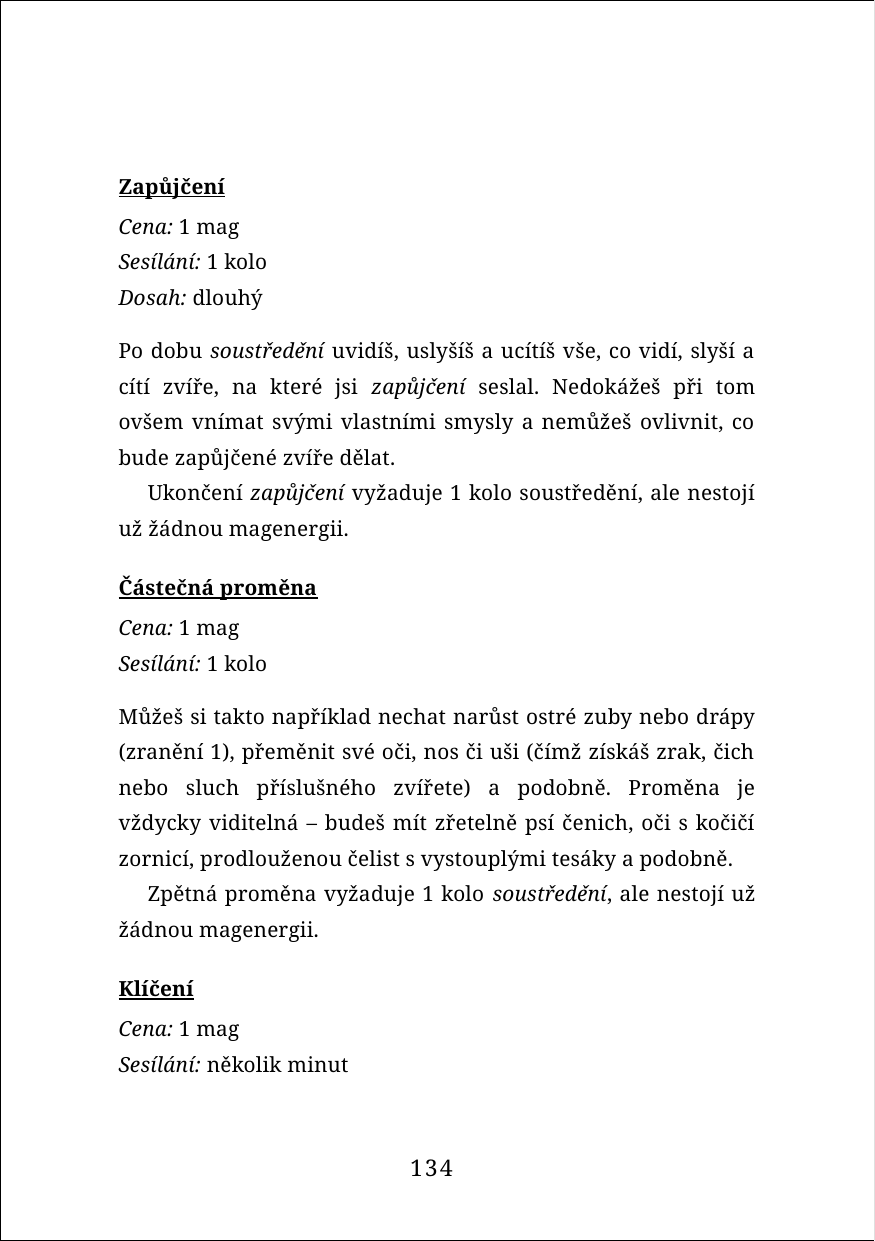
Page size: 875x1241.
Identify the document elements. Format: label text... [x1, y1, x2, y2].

text Po dobu soustředění uvidíš, uslyšíš a ucítíš vše, co vidí, slyší a cítí zvíře, na které jsi zapůjčení seslal. Nedokážeš při tom ovšem vnímat svými vlastními smysly a nemůžeš ovlivnit, co bude zapůjčené zvíře dělat. Ukončení zapůjčení vyžaduje 1 kolo soustředění, ale nestojí už žádnou magenergii. [118, 336, 756, 542]
text Cena: 1 mag Sesílání: 1 kolo Dosah: dlouhý [118, 212, 756, 311]
subtitle Klíčení [118, 974, 756, 1003]
subtitle Zapůjčení [118, 172, 756, 200]
subtitle Částečná proměna [118, 573, 756, 601]
text Cena: 1 mag Sesílání: 1 kolo [118, 613, 756, 677]
text Cena: 1 mag Sesílání: několik minut [118, 1014, 756, 1078]
text Můžeš si takto například nechat narůst ostré zuby nebo drápy (zranění 1), přeměnit své oči, nos či uši (čímž získáš zrak, čich nebo sluch příslušného zvířete) a podobně. Proměna je vždycky viditelná – budeš mít zřetelně psí čenich, oči s kočičí zornicí, prodlouženou čelist s vystouplými tesáky a podobně. Zpětná proměna vyžaduje 1 kolo soustředění, ale nestojí už žádnou magenergii. [118, 702, 756, 943]
